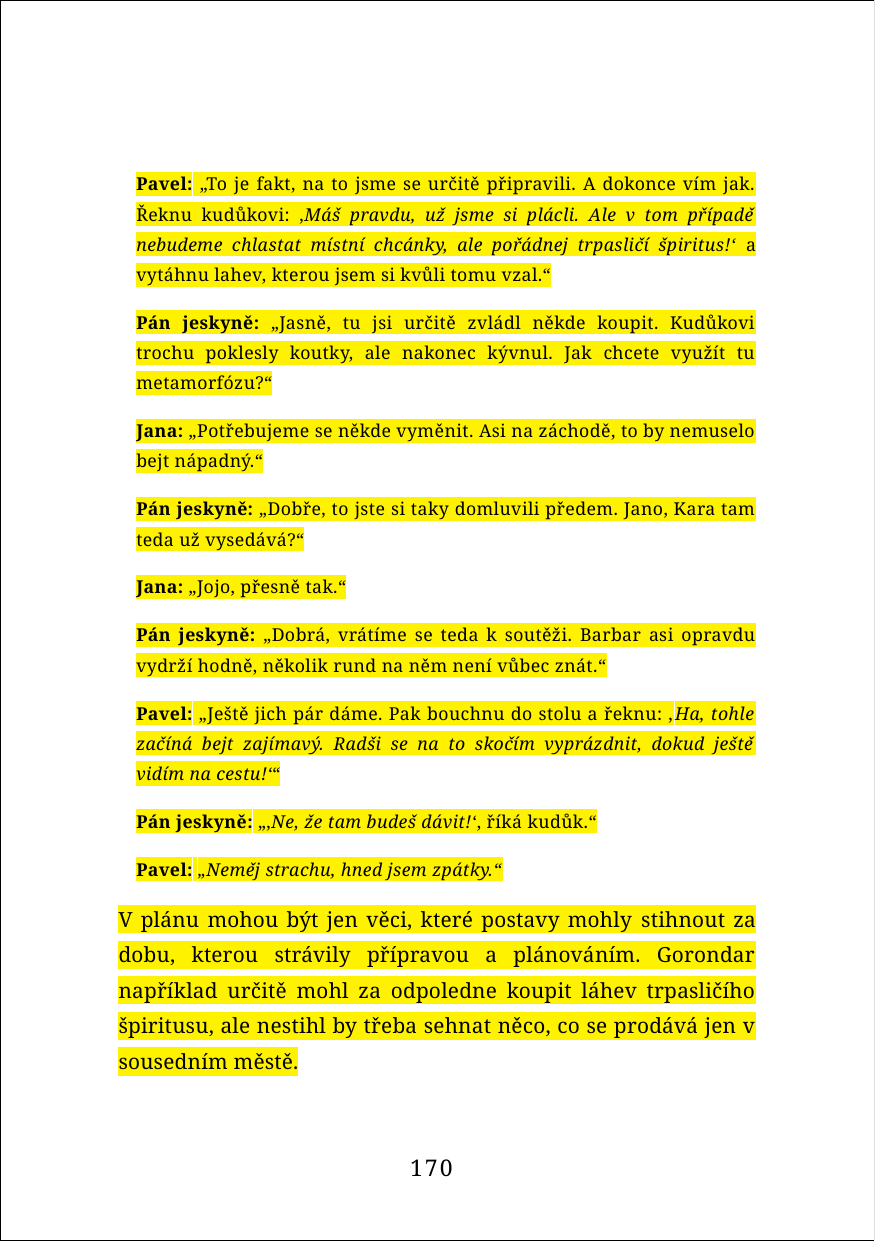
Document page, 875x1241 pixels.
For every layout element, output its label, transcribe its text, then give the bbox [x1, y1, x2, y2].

text Pán jeskyně: „Dobrá, vrátíme se teda k soutěži. Barbar asi opravdu vydrží hodně, několik rund na něm není vůbec znát.“ [136, 623, 756, 677]
text Pán jeskyně: „Jasně, tu jsi určitě zvládl někde koupit. Kudůkovi trochu poklesly koutky, ale nakonec kývnul. Jak chcete využít tu metamorfózu?“ [136, 310, 756, 395]
text V plánu mohou být jen věci, které postavy mohly stihnout za dobu, kterou strávily přípravou a plánováním. Gorondar například určitě mohl za odpoledne koupit láhev trpasličího špiritusu, ale nestihl by třeba sehnat něco, co se prodává jen v sousedním městě. [118, 905, 756, 1076]
text Pán jeskyně: „‚Ne, že tam budeš dávit!‘, říká kudůk.“ [136, 809, 756, 833]
text Pavel: „Neměj strachu, hned jsem zpátky.“ [136, 857, 756, 881]
text Pavel: „Ještě jich pár dáme. Pak bouchnu do stolu a řeknu: ‚Ha, tohle začíná bejt zajímavý. Radši se na to skočím vyprázdnit, dokud ještě vidím na cestu!‘“ [136, 701, 756, 786]
text Pavel: „To je fakt, na to jsme se určitě připravili. A dokonce vím jak. Řeknu kudůkovi: ‚Máš pravdu, už jsme si plácli. Ale v tom případě nebudeme chlastat místní chcánky, ale pořádnej trpasličí špiritus!‘ a vytáhnu lahev, kterou jsem si kvůli tomu vzal.“ [136, 172, 756, 287]
text Jana: „Potřebujeme se někde vyměnit. Asi na záchodě, to by nemuselo bejt nápadný.“ [136, 419, 756, 473]
text Pán jeskyně: „Dobře, to jste si taky domluvili předem. Jano, Kara tam teda už vysedává?“ [136, 497, 756, 551]
text Jana: „Jojo, přesně tak.“ [136, 575, 756, 599]
